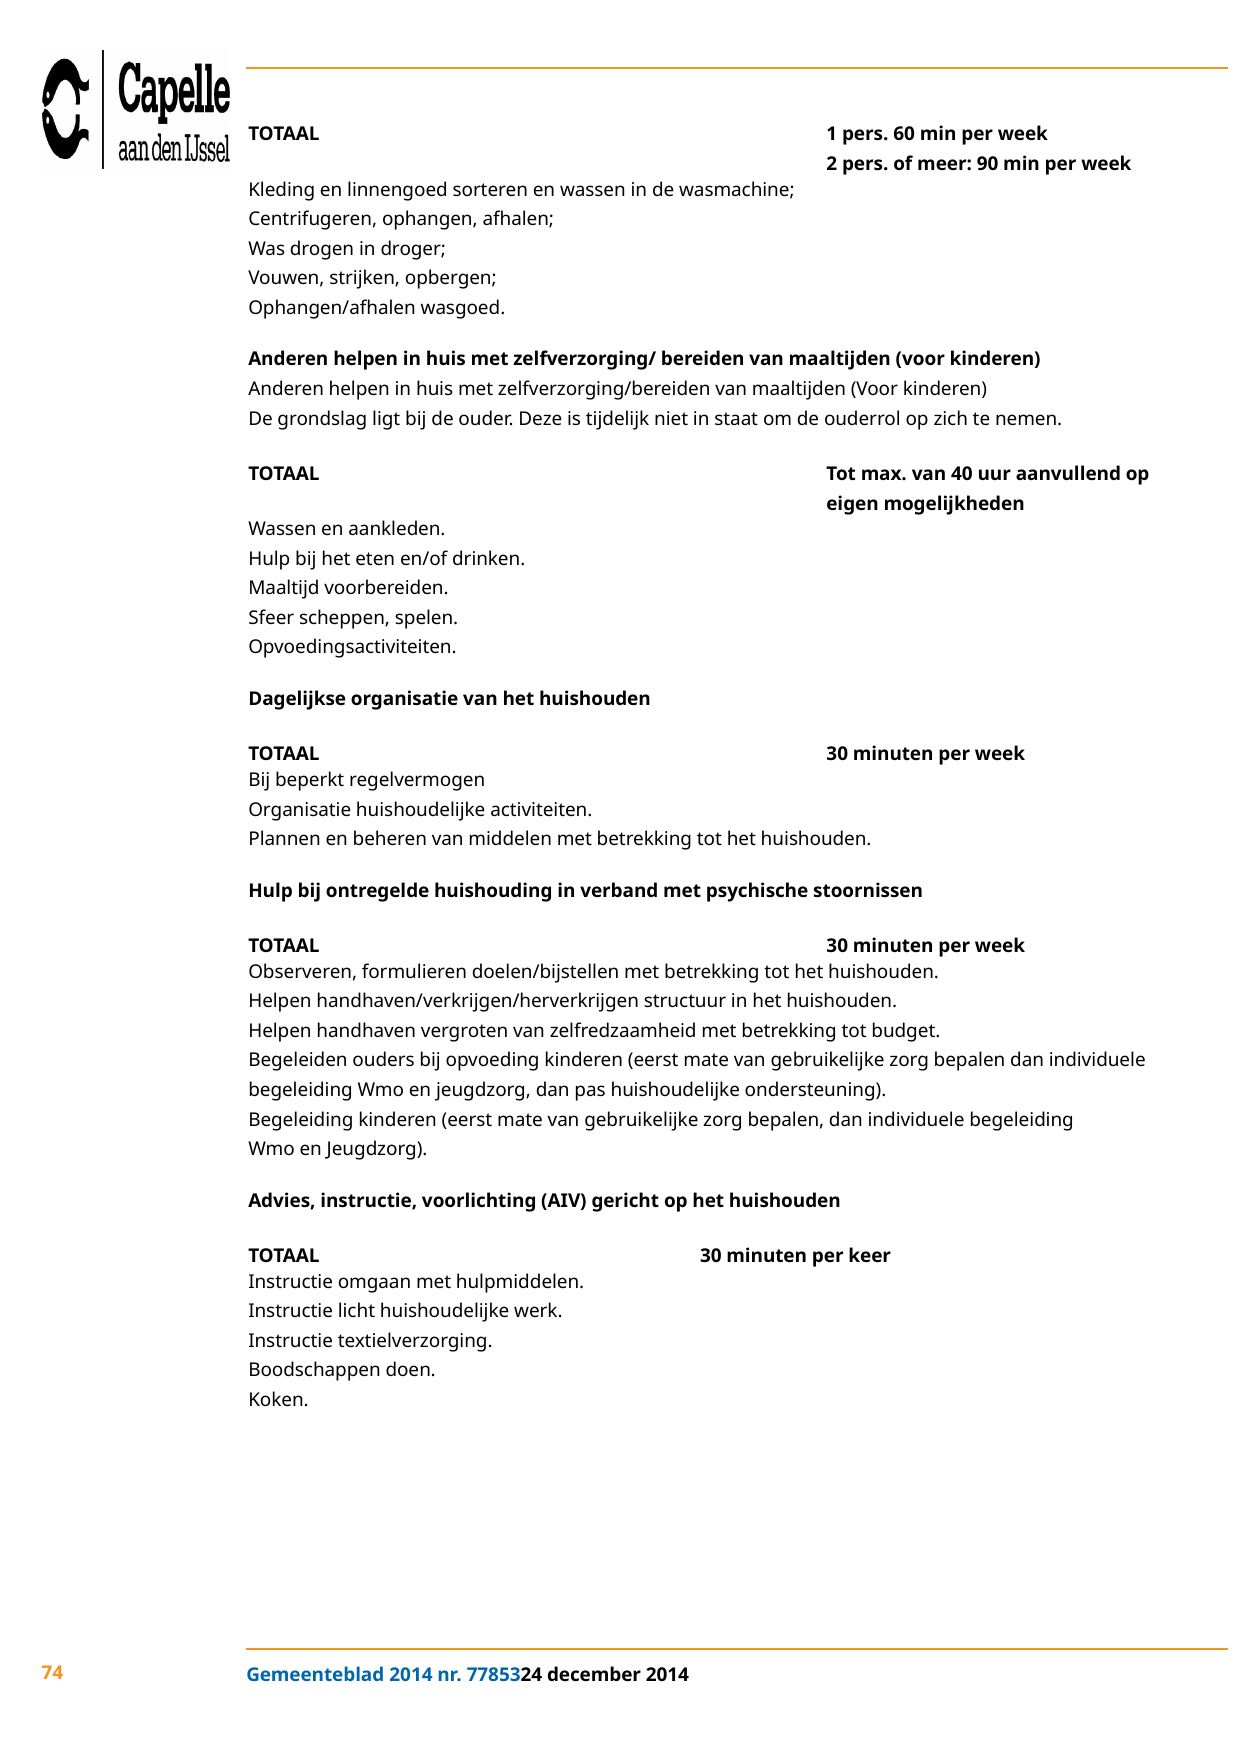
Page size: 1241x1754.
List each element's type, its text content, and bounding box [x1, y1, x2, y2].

text De grondslag ligt bij de ouder. Deze is tijdelijk niet in staat om de ouderrol op zich te nemen. [248, 405, 1152, 431]
table_cell Wassen en aankleden. Hulp bij het eten en/of drinken. Maaltijd voorbereiden. Sfeer scheppen, spelen. Opvoedingsactiviteiten. [248, 515, 1152, 659]
table_cell Instructie omgaan met hulpmiddelen. Instructie licht huishoudelijke werk. Instructie textielverzorging. Boodschappen doen. Koken. [248, 1268, 1152, 1412]
picture [41, 47, 231, 172]
table_header Tot max. van 40 uur aanvullend op eigen mogelijkheden [826, 460, 1152, 515]
table_header TOTAAL [248, 1242, 700, 1268]
table_header 30 minuten per keer [700, 1242, 1152, 1268]
table_header 1 pers. 60 min per week 2 pers. of meer: 90 min per week [826, 121, 1152, 176]
table_header TOTAAL [248, 741, 826, 766]
table_header TOTAAL [248, 932, 826, 958]
text Dagelijkse organisatie van het huishouden [248, 685, 1152, 711]
table_cell Observeren, formulieren doelen/bijstellen met betrekking tot het huishouden. Helpen handhaven/verkrijgen/herverkrijgen structuur in het huishouden. Helpen handhaven vergroten van zelfredzaamheid met betrekking tot budget. Begeleiden ouders bij opvoeding kinderen (eerst mate van gebruikelijke zorg bepalen dan individuele begeleiding Wmo en jeugdzorg, dan pas huishoudelijke ondersteuning). Begeleiding kinderen (eerst mate van gebruikelijke zorg bepalen, dan individuele begeleiding Wmo en Jeugdzorg). [248, 958, 1152, 1161]
table_header TOTAAL [248, 460, 826, 515]
text Hulp bij ontregelde huishouding in verband met psychische stoornissen [248, 877, 1152, 903]
text Anderen helpen in huis met zelfverzorging/ bereiden van maaltijden (voor kinderen) [248, 346, 1152, 371]
text Anderen helpen in huis met zelfverzorging/bereiden van maaltijden (Voor kinderen) [248, 375, 1152, 401]
table_cell Kleding en linnengoed sorteren en wassen in de wasmachine; Centrifugeren, ophangen, afhalen; Was drogen in droger; Vouwen, strijken, opbergen; Ophangen/afhalen wasgoed. [248, 176, 1152, 320]
table_header 30 minuten per week [826, 741, 1152, 766]
text Advies, instructie, voorlichting (AIV) gericht op het huishouden [248, 1187, 1152, 1213]
table_header 30 minuten per week [826, 932, 1152, 958]
table_header TOTAAL [248, 121, 826, 176]
table_cell Bij beperkt regelvermogen Organisatie huishoudelijke activiteiten. Plannen en beheren van middelen met betrekking tot het huishouden. [248, 766, 1152, 851]
